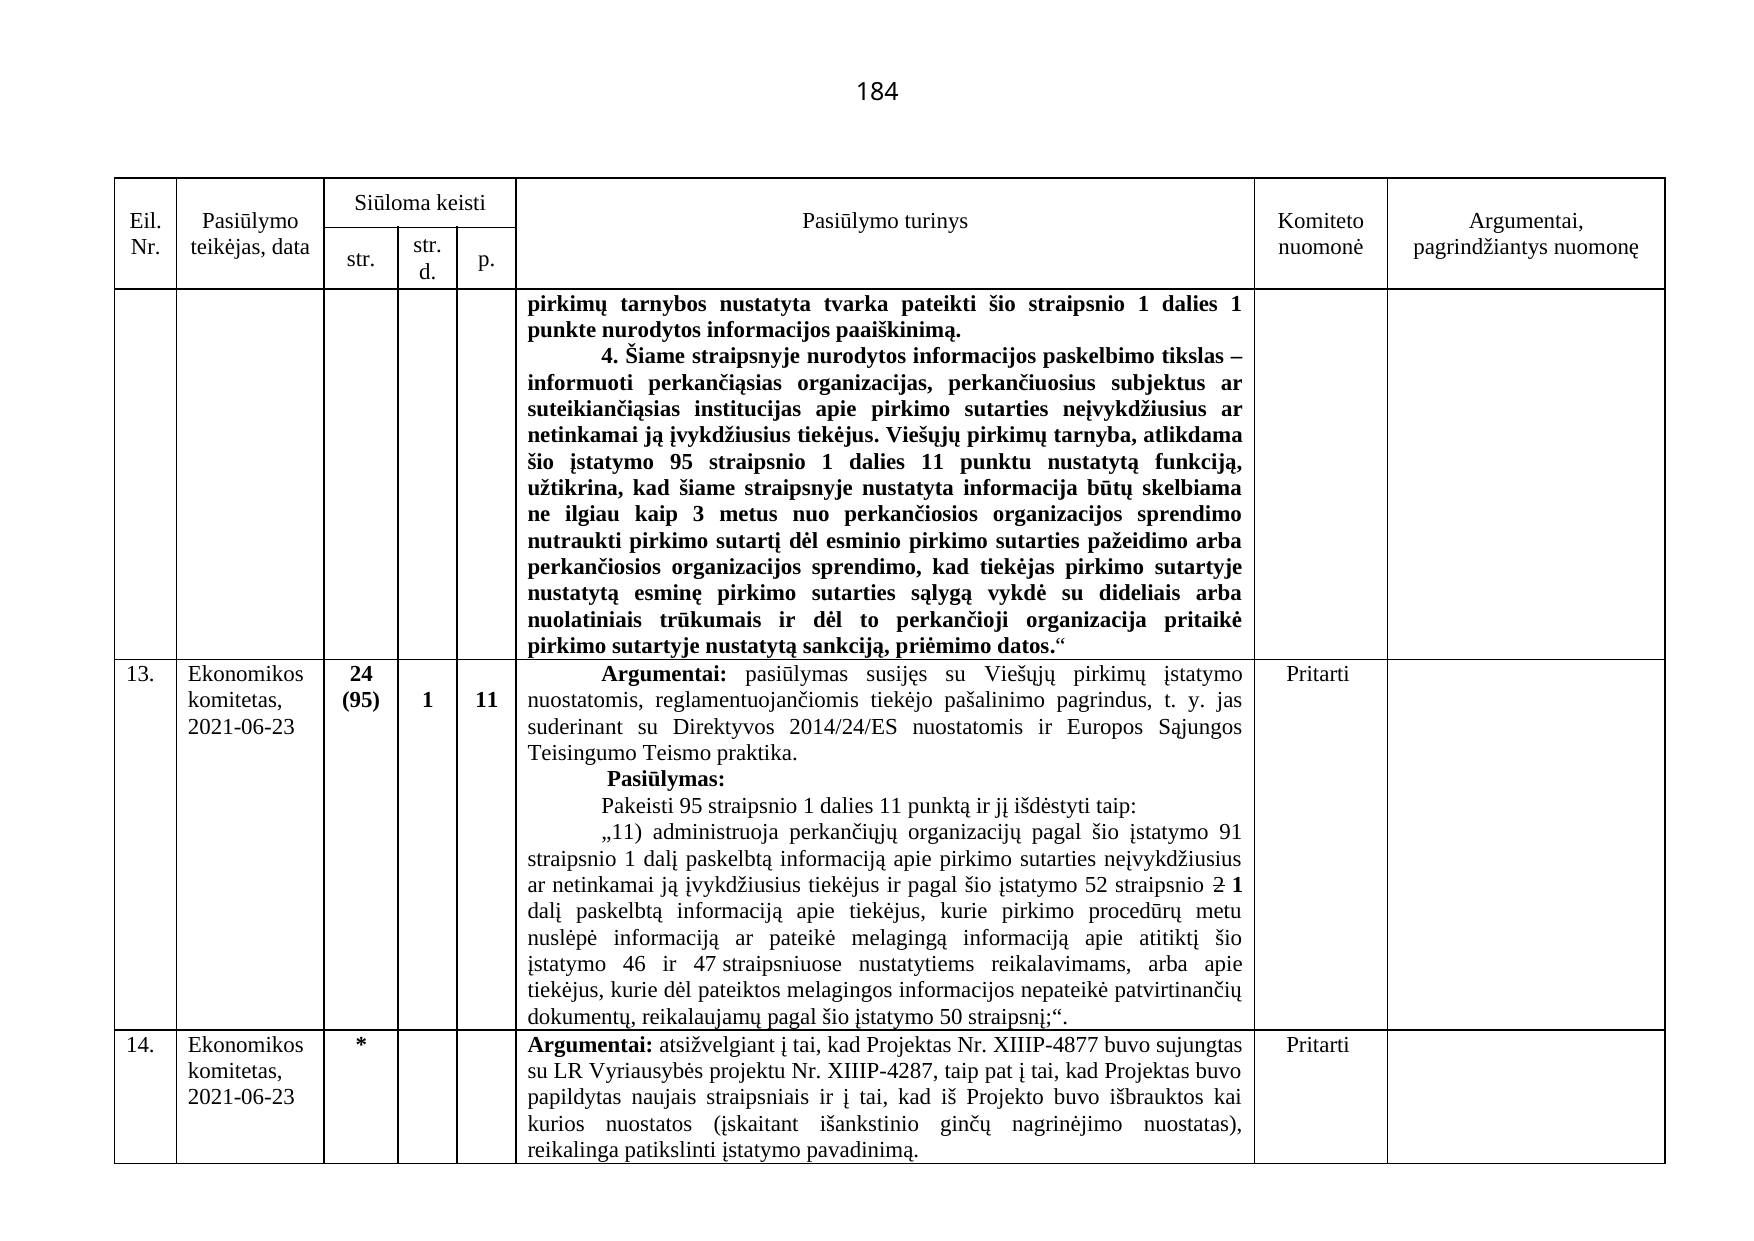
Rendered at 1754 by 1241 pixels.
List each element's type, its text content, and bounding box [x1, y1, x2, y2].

table_cell 24 (95) [325, 660, 397, 1029]
table_cell str. d. [399, 228, 456, 288]
table_cell pirkimų tarnybos nustatyta tvarka pateikti šio straipsnio 1 dalies 1 punkte nurodytos informacijos paaiškinimą. 4. Šiame straipsnyje nurodytos informacijos paskelbimo tikslas – informuoti perkančiąsias organizacijas, perkančiuosius subjektus ar suteikiančiąsias institucijas apie pirkimo sutarties neįvykdžiusius ar netinkamai ją įvykdžiusius tiekėjus. Viešųjų pirkimų tarnyba, atlikdama šio įstatymo 95 straipsnio 1 dalies 11 punktu nustatytą funkciją, užtikrina, kad šiame straipsnyje nustatyta informacija būtų skelbiama ne ilgiau kaip 3 metus nuo perkančiosios organizacijos sprendimo nutraukti pirkimo sutartį dėl esminio pirkimo sutarties pažeidimo arba perkančiosios organizacijos sprendimo, kad tiekėjas pirkimo sutartyje nustatytą esminę pirkimo sutarties sąlygą vykdė su dideliais arba nuolatiniais trūkumais ir dėl to perkančioji organizacija pritaikė pirkimo sutartyje nustatytą sankciją, priėmimo datos.“ [517, 290, 1254, 658]
table_header Eil. Nr. [115, 179, 176, 288]
table_cell * [325, 1031, 397, 1162]
table_cell [1388, 1031, 1664, 1162]
table_cell Ekonomikos komitetas, 2021-06-23 [177, 1031, 323, 1162]
table_cell [1388, 660, 1664, 1029]
table_header Argumentai, pagrindžiantys nuomonę [1388, 179, 1664, 288]
table_cell [1388, 290, 1664, 658]
table_header Siūloma keisti [325, 179, 515, 226]
table_cell [399, 290, 456, 658]
table_cell [325, 290, 397, 658]
table_header Pasiūlymo teikėjas, data [177, 179, 323, 288]
table_cell [177, 290, 323, 658]
table_cell [458, 290, 515, 658]
table_header Pasiūlymo turinys [517, 179, 1254, 288]
table_cell str. [325, 228, 397, 288]
table_header Komiteto nuomonė [1255, 179, 1387, 288]
table_cell Pritarti [1255, 660, 1387, 1029]
table_cell 13. [115, 660, 176, 1029]
table_cell [458, 1031, 515, 1162]
table_cell Pritarti [1255, 1031, 1387, 1162]
table_cell [399, 1031, 456, 1162]
table_cell [1255, 290, 1387, 658]
table_cell [115, 290, 176, 658]
table_cell Argumentai: atsižvelgiant į tai, kad Projektas Nr. XIIIP-4877 buvo sujungtas su LR Vyriausybės projektu Nr. XIIIP-4287, taip pat į tai, kad Projektas buvo papildytas naujais straipsniais ir į tai, kad iš Projekto buvo išbrauktos kai kurios nuostatos (įskaitant išankstinio ginčų nagrinėjimo nuostatas), reikalinga patikslinti įstatymo pavadinimą. [517, 1031, 1254, 1162]
table_cell p. [458, 228, 515, 288]
table_cell 1 [399, 660, 456, 1029]
table_cell Argumentai: pasiūlymas susijęs su Viešųjų pirkimų įstatymo nuostatomis, reglamentuojančiomis tiekėjo pašalinimo pagrindus, t. y. jas suderinant su Direktyvos 2014/24/ES nuostatomis ir Europos Sąjungos Teisingumo Teismo praktika. Pasiūlymas: Pakeisti 95 straipsnio 1 dalies 11 punktą ir jį išdėstyti taip: „11) administruoja perkančiųjų organizacijų pagal šio įstatymo 91 straipsnio 1 dalį paskelbtą informaciją apie pirkimo sutarties neįvykdžiusius ar netinkamai ją įvykdžiusius tiekėjus ir pagal šio įstatymo 52 straipsnio 2 1 dalį paskelbtą informaciją apie tiekėjus, kurie pirkimo procedūrų metu nuslėpė informaciją ar pateikė melagingą informaciją apie atitiktį šio įstatymo 46 ir 47 straipsniuose nustatytiems reikalavimams, arba apie tiekėjus, kurie dėl pateiktos melagingos informacijos nepateikė patvirtinančių dokumentų, reikalaujamų pagal šio įstatymo 50 straipsnį;“. [517, 660, 1254, 1029]
table_cell 14. [115, 1031, 176, 1162]
table_cell Ekonomikos komitetas, 2021-06-23 [177, 660, 323, 1029]
table_cell 11 [458, 660, 515, 1029]
